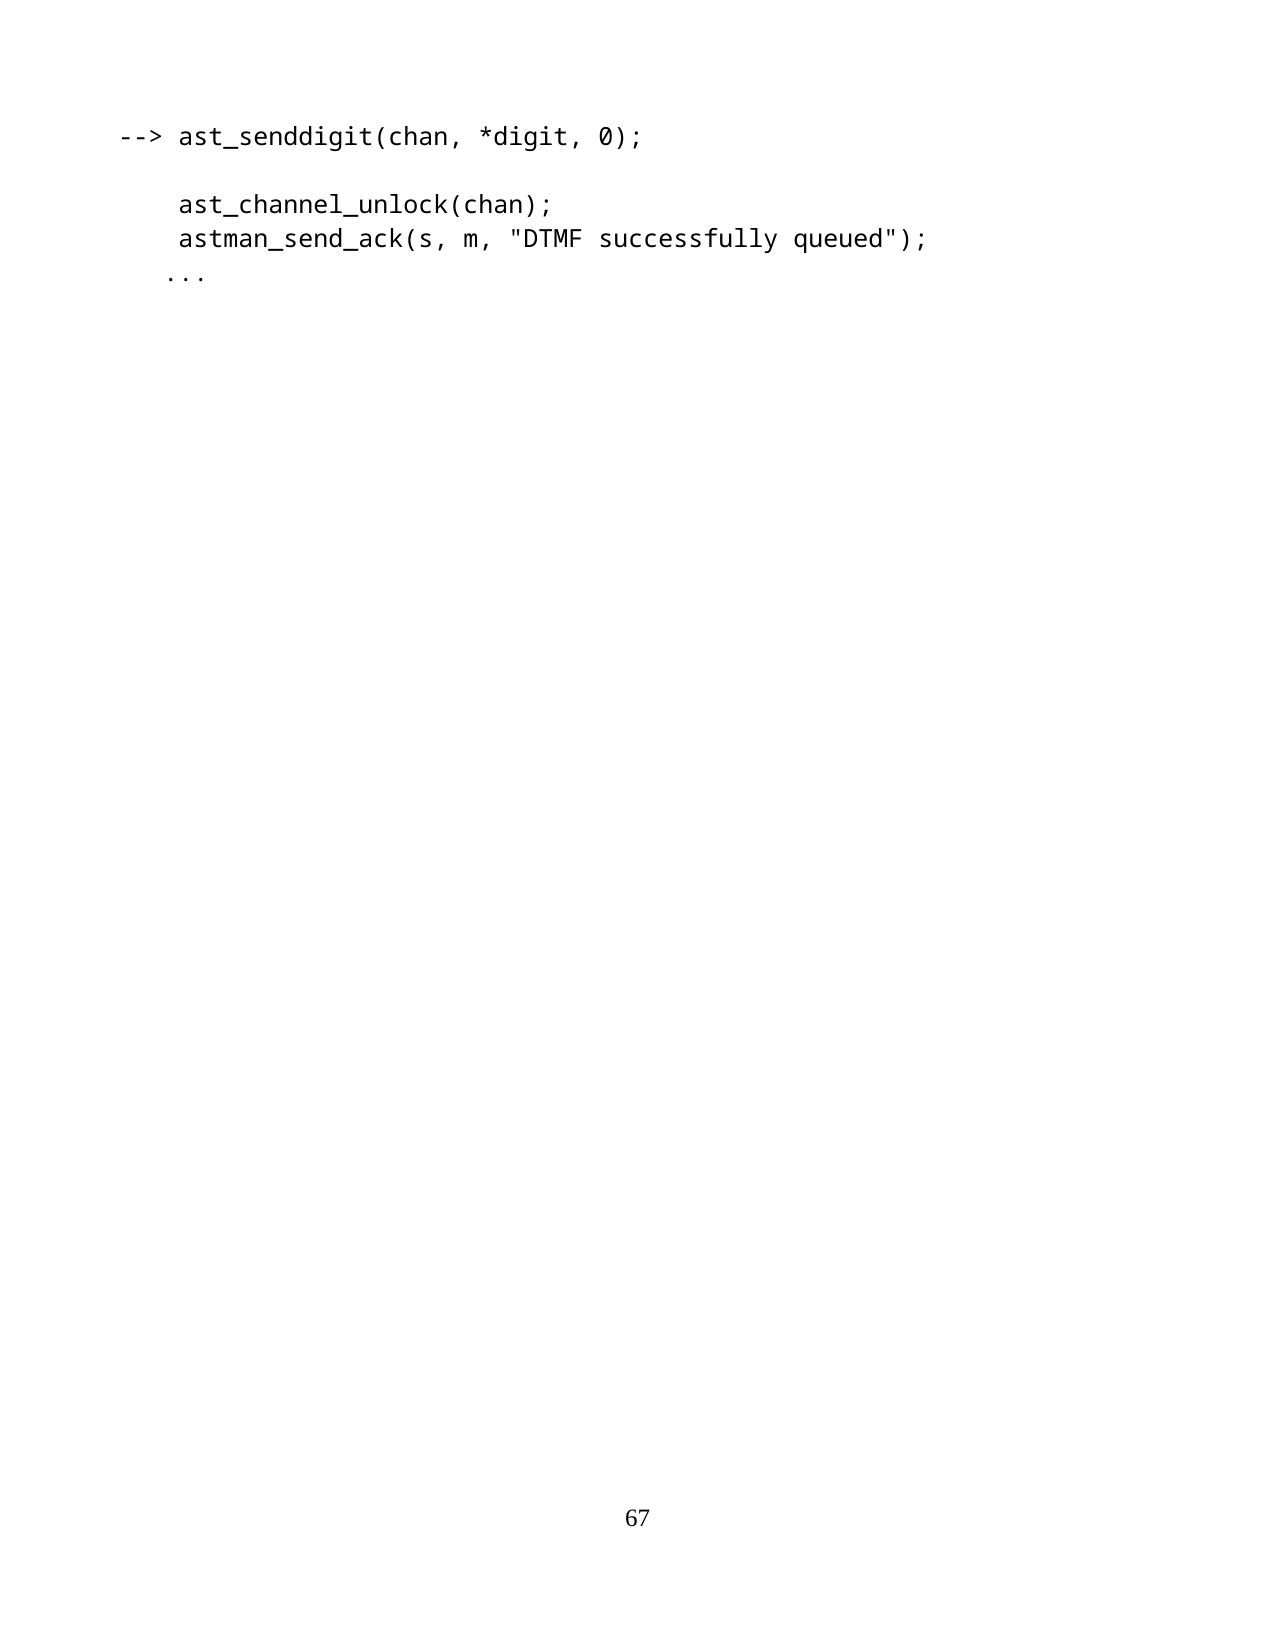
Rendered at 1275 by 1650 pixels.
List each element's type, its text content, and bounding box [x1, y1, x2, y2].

text ast_channel_unlock(chan); [118, 186, 1157, 220]
text --> ast_senddigit(chan, *digit, 0); [118, 118, 1157, 152]
text astman_send_ack(s, m, "DTMF successfully queued"); [118, 220, 1157, 254]
text ... [118, 254, 1157, 288]
